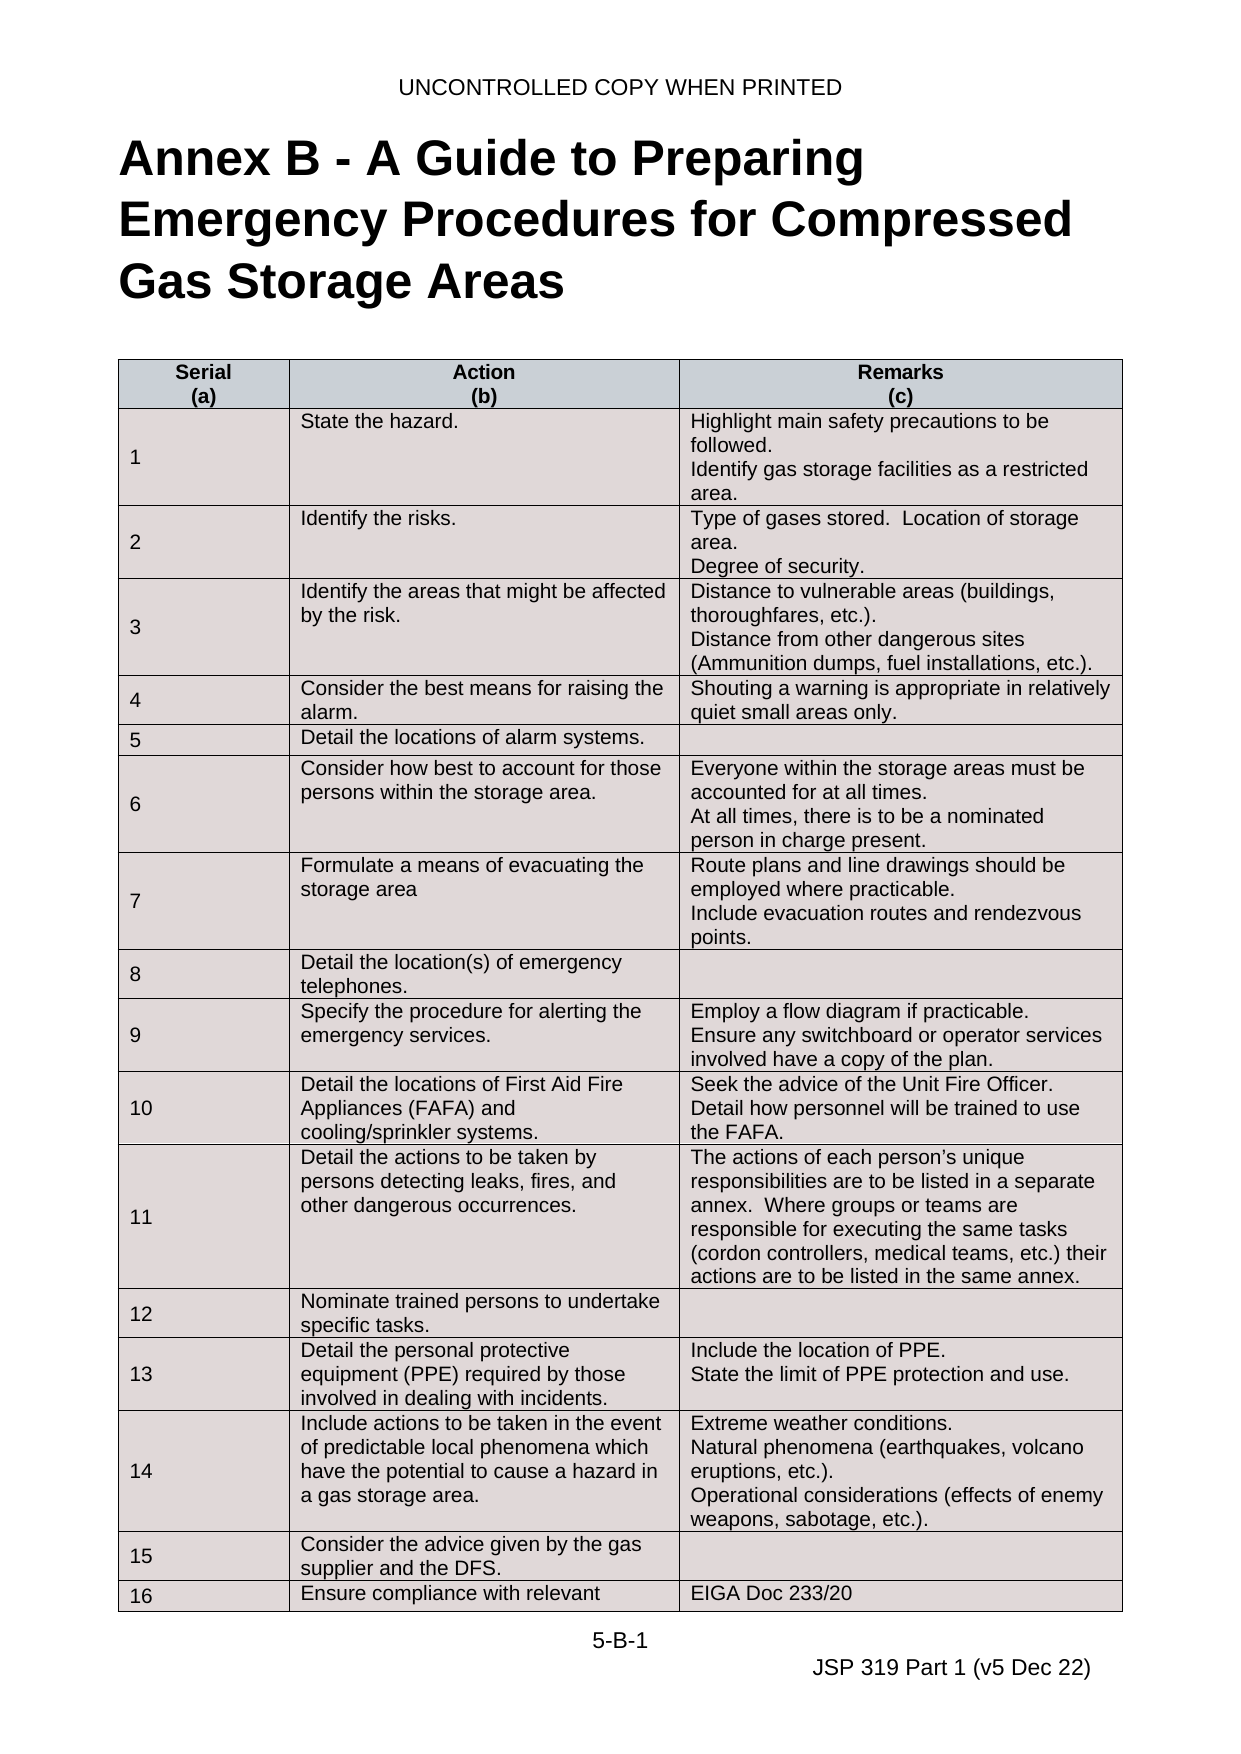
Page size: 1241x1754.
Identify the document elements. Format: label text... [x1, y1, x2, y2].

table_header Action (b) [290, 360, 679, 408]
table_cell EIGA Doc 233/20 [680, 1581, 1122, 1611]
table_cell 9 [119, 999, 289, 1071]
table_cell 1 [119, 409, 289, 505]
table_cell 3 [119, 579, 289, 675]
table_cell Employ a flow diagram if practicable. Ensure any switchboard or operator services involved have a copy of the plan. [680, 999, 1122, 1071]
table_cell 15 [119, 1532, 289, 1580]
table_cell 2 [119, 506, 289, 578]
table_cell [680, 950, 1122, 998]
table_cell Highlight main safety precautions to be followed. Identify gas storage facilities as a restricted area. [680, 409, 1122, 505]
table_cell Consider the advice given by the gas supplier and the DFS. [290, 1532, 679, 1580]
table_cell Identify the areas that might be affected by the risk. [290, 579, 679, 675]
table_cell Consider how best to account for those persons within the storage area. [290, 756, 679, 852]
table_cell [680, 1289, 1122, 1337]
table_cell 14 [119, 1411, 289, 1531]
table_cell 4 [119, 676, 289, 724]
table_cell Detail the locations of alarm systems. [290, 725, 679, 755]
table_cell Consider the best means for raising the alarm. [290, 676, 679, 724]
table_cell Distance to vulnerable areas (buildings, thoroughfares, etc.). Distance from other dangerous sites (Ammunition dumps, fuel installations, etc.). [680, 579, 1122, 675]
table_cell 10 [119, 1072, 289, 1143]
table_cell Extreme weather conditions. Natural phenomena (earthquakes, volcano eruptions, etc.). Operational considerations (effects of enemy weapons, sabotage, etc.). [680, 1411, 1122, 1531]
table_cell 11 [119, 1145, 289, 1288]
table_cell [680, 725, 1122, 755]
table_cell 6 [119, 756, 289, 852]
table_cell 5 [119, 725, 289, 755]
table_cell The actions of each person’s unique responsibilities are to be listed in a separate annex. Where groups or teams are responsible for executing the same tasks (cordon controllers, medical teams, etc.) their actions are to be listed in the same annex. [680, 1145, 1122, 1288]
table_cell 7 [119, 853, 289, 949]
table_cell 13 [119, 1338, 289, 1410]
table_cell 16 [119, 1581, 289, 1611]
table_cell Detail the actions to be taken by persons detecting leaks, fires, and other dangerous occurrences. [290, 1145, 679, 1288]
table_cell Everyone within the storage areas must be accounted for at all times. At all times, there is to be a nominated person in charge present. [680, 756, 1122, 852]
table_cell Seek the advice of the Unit Fire Officer. Detail how personnel will be trained to use the FAFA. [680, 1072, 1122, 1143]
table_header Remarks (c) [680, 360, 1122, 408]
table_cell Include actions to be taken in the event of predictable local phenomena which have the potential to cause a hazard in a gas storage area. [290, 1411, 679, 1531]
table_cell Nominate trained persons to undertake specific tasks. [290, 1289, 679, 1337]
table_cell 8 [119, 950, 289, 998]
table_cell Detail the location(s) of emergency telephones. [290, 950, 679, 998]
table_cell Identify the risks. [290, 506, 679, 578]
table_cell Include the location of PPE. State the limit of PPE protection and use. [680, 1338, 1122, 1410]
table_cell Detail the locations of First Aid Fire Appliances (FAFA) and cooling/sprinkler systems. [290, 1072, 679, 1143]
table_cell Type of gases stored. Location of storage area. Degree of security. [680, 506, 1122, 578]
table_cell Detail the personal protective equipment (PPE) required by those involved in dealing with incidents. [290, 1338, 679, 1410]
table_cell Specify the procedure for alerting the emergency services. [290, 999, 679, 1071]
table_cell 12 [119, 1289, 289, 1337]
table_cell Formulate a means of evacuating the storage area [290, 853, 679, 949]
table_header Serial (a) [119, 360, 289, 408]
table_cell State the hazard. [290, 409, 679, 505]
table_cell Route plans and line drawings should be employed where practicable. Include evacuation routes and rendezvous points. [680, 853, 1122, 949]
table_cell [680, 1532, 1122, 1580]
table_cell Shouting a warning is appropriate in relatively quiet small areas only. [680, 676, 1122, 724]
table_cell Ensure compliance with relevant [290, 1581, 679, 1611]
subtitle Annex B - A Guide to Preparing Emergency Procedures for Compressed Gas Storage Areas [118, 128, 1122, 309]
